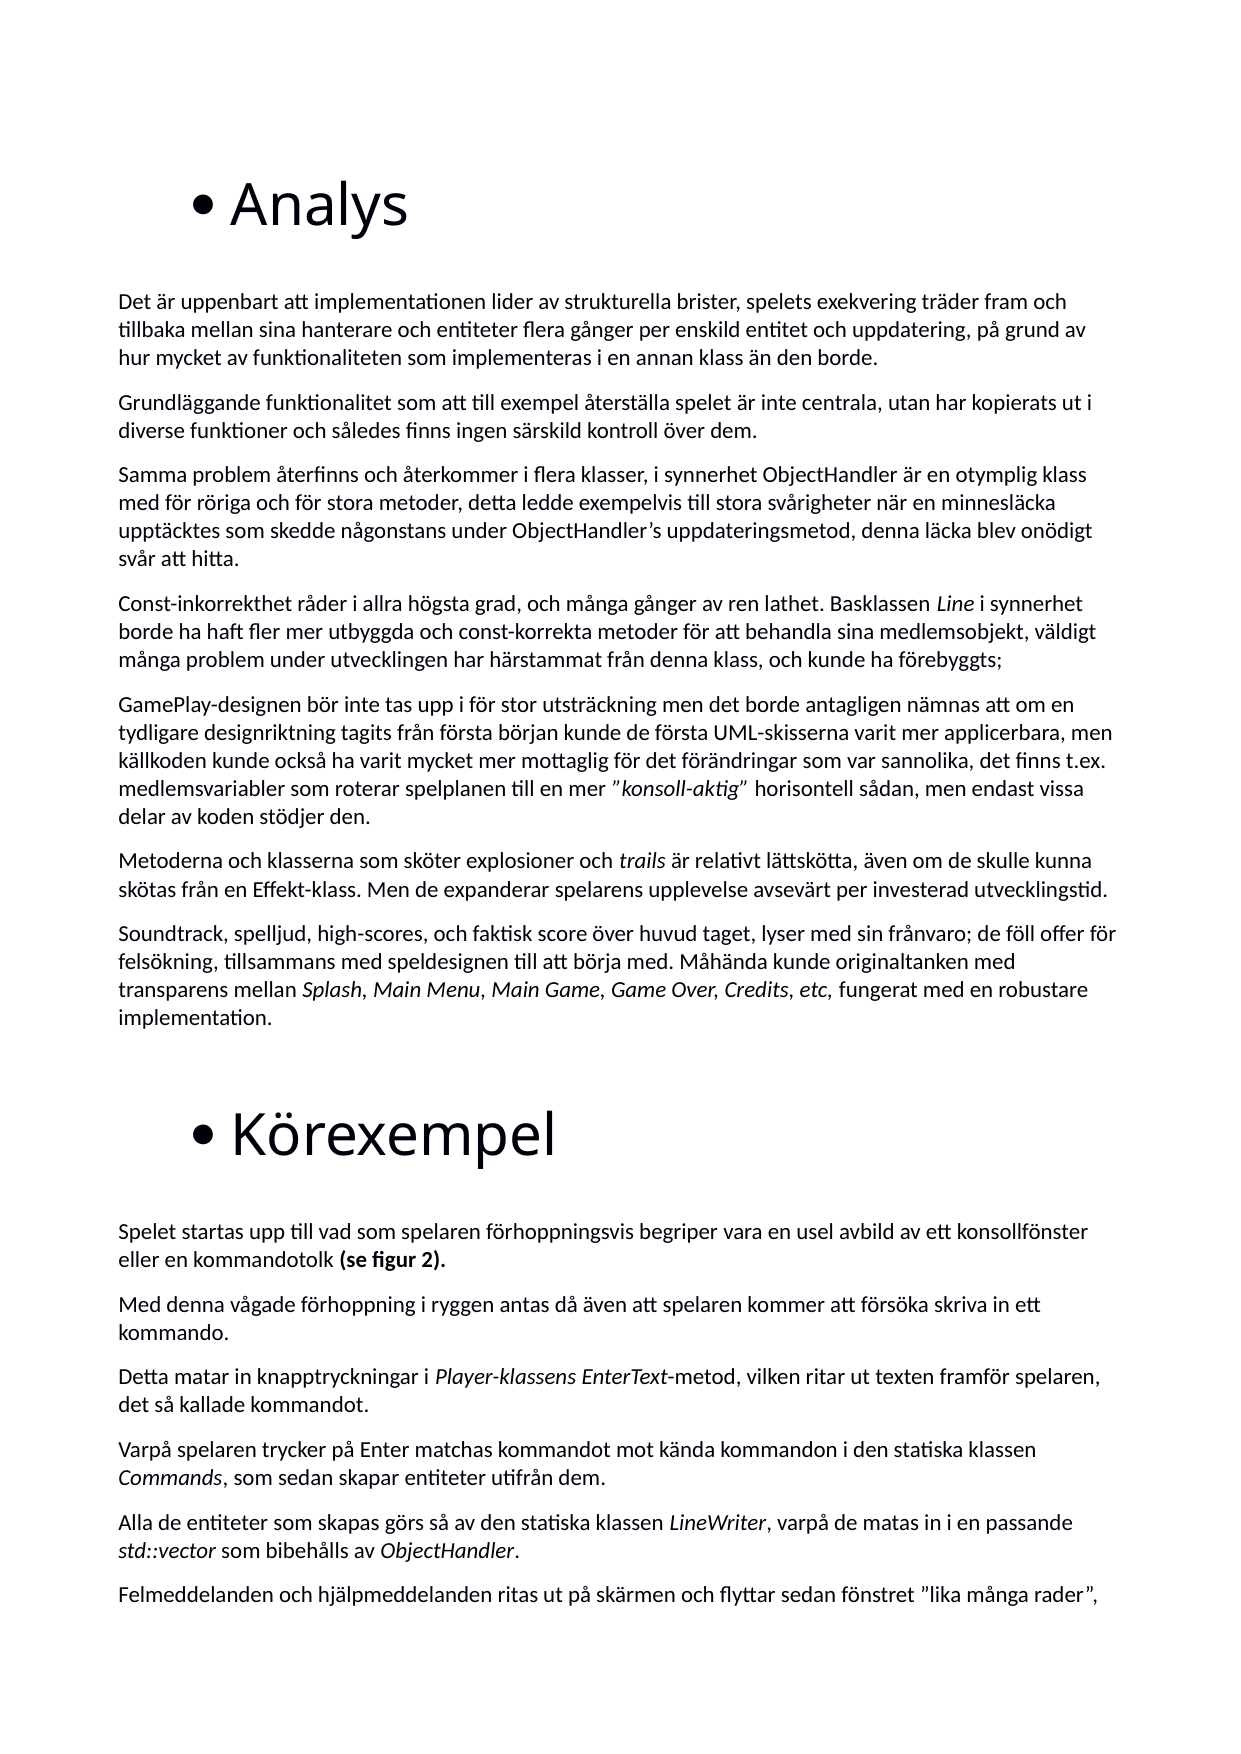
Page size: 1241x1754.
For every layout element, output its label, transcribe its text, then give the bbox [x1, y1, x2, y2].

text Det är uppenbart att implementationen lider av strukturella brister, spelets exekvering träder fram och tillbaka mellan sina hanterare och entiteter flera gånger per enskild entitet och uppdatering, på grund av hur mycket av funktionaliteten som implementeras i en annan klass än den borde. [118, 287, 1122, 371]
text Grundläggande funktionalitet som att till exempel återställa spelet är inte centrala, utan har kopierats ut i diverse funktioner och således finns ingen särskild kontroll över dem. [118, 388, 1122, 444]
list Körexempel [193, 1093, 1122, 1172]
text Const-inkorrekthet råder i allra högsta grad, och många gånger av ren lathet. Basklassen Line i synnerhet borde ha haft fler mer utbyggda och const-korrekta metoder för att behandla sina medlemsobjekt, väldigt många problem under utvecklingen har härstammat från denna klass, och kunde ha förebyggts; [118, 589, 1122, 673]
text Alla de entiteter som skapas görs så av den statiska klassen LineWriter, varpå de matas in i en passande std::vector som bibehålls av ObjectHandler. [118, 1508, 1122, 1564]
text Spelet startas upp till vad som spelaren förhoppningsvis begriper vara en usel avbild av ett konsollfönster eller en kommandotolk (se figur 2). [118, 1217, 1122, 1273]
text Metoderna och klasserna som sköter explosioner och trails är relativt lättskötta, även om de skulle kunna skötas från en Effekt-klass. Men de expanderar spelarens upplevelse avsevärt per investerad utvecklingstid. [118, 847, 1122, 903]
text Varpå spelaren trycker på Enter matchas kommandot mot kända kommandon i den statiska klassen Commands, som sedan skapar entiteter utifrån dem. [118, 1435, 1122, 1491]
text Soundtrack, spelljud, high-scores, och faktisk score över huvud taget, lyser med sin frånvaro; de föll offer för felsökning, tillsammans med speldesignen till att börja med. Måhända kunde originaltanken med transparens mellan Splash, Main Menu, Main Game, Game Over, Credits, etc, fungerat med en robustare implementation. [118, 919, 1122, 1031]
text Detta matar in knapptryckningar i Player-klassens EnterText-metod, vilken ritar ut texten framför spelaren, det så kallade kommandot. [118, 1362, 1122, 1418]
text Felmeddelanden och hjälpmeddelanden ritas ut på skärmen och flyttar sedan fönstret ”lika många rader”, [118, 1581, 1122, 1608]
list Analys [193, 163, 1122, 242]
text GamePlay-designen bör inte tas upp i för stor utsträckning men det borde antagligen nämnas att om en tydligare designriktning tagits från första början kunde de första UML-skisserna varit mer applicerbara, men källkoden kunde också ha varit mycket mer mottaglig för det förändringar som var sannolika, det finns t.ex. medlemsvariabler som roterar spelplanen till en mer ”konsoll-aktig” horisontell sådan, men endast vissa delar av koden stödjer den. [118, 690, 1122, 830]
text Med denna vågade förhoppning i ryggen antas då även att spelaren kommer att försöka skriva in ett kommando. [118, 1290, 1122, 1346]
text Samma problem återfinns och återkommer i flera klasser, i synnerhet ObjectHandler är en otymplig klass med för röriga och för stora metoder, detta ledde exempelvis till stora svårigheter när en minnesläcka upptäcktes som skedde någonstans under ObjectHandler’s uppdateringsmetod, denna läcka blev onödigt svår att hitta. [118, 460, 1122, 572]
